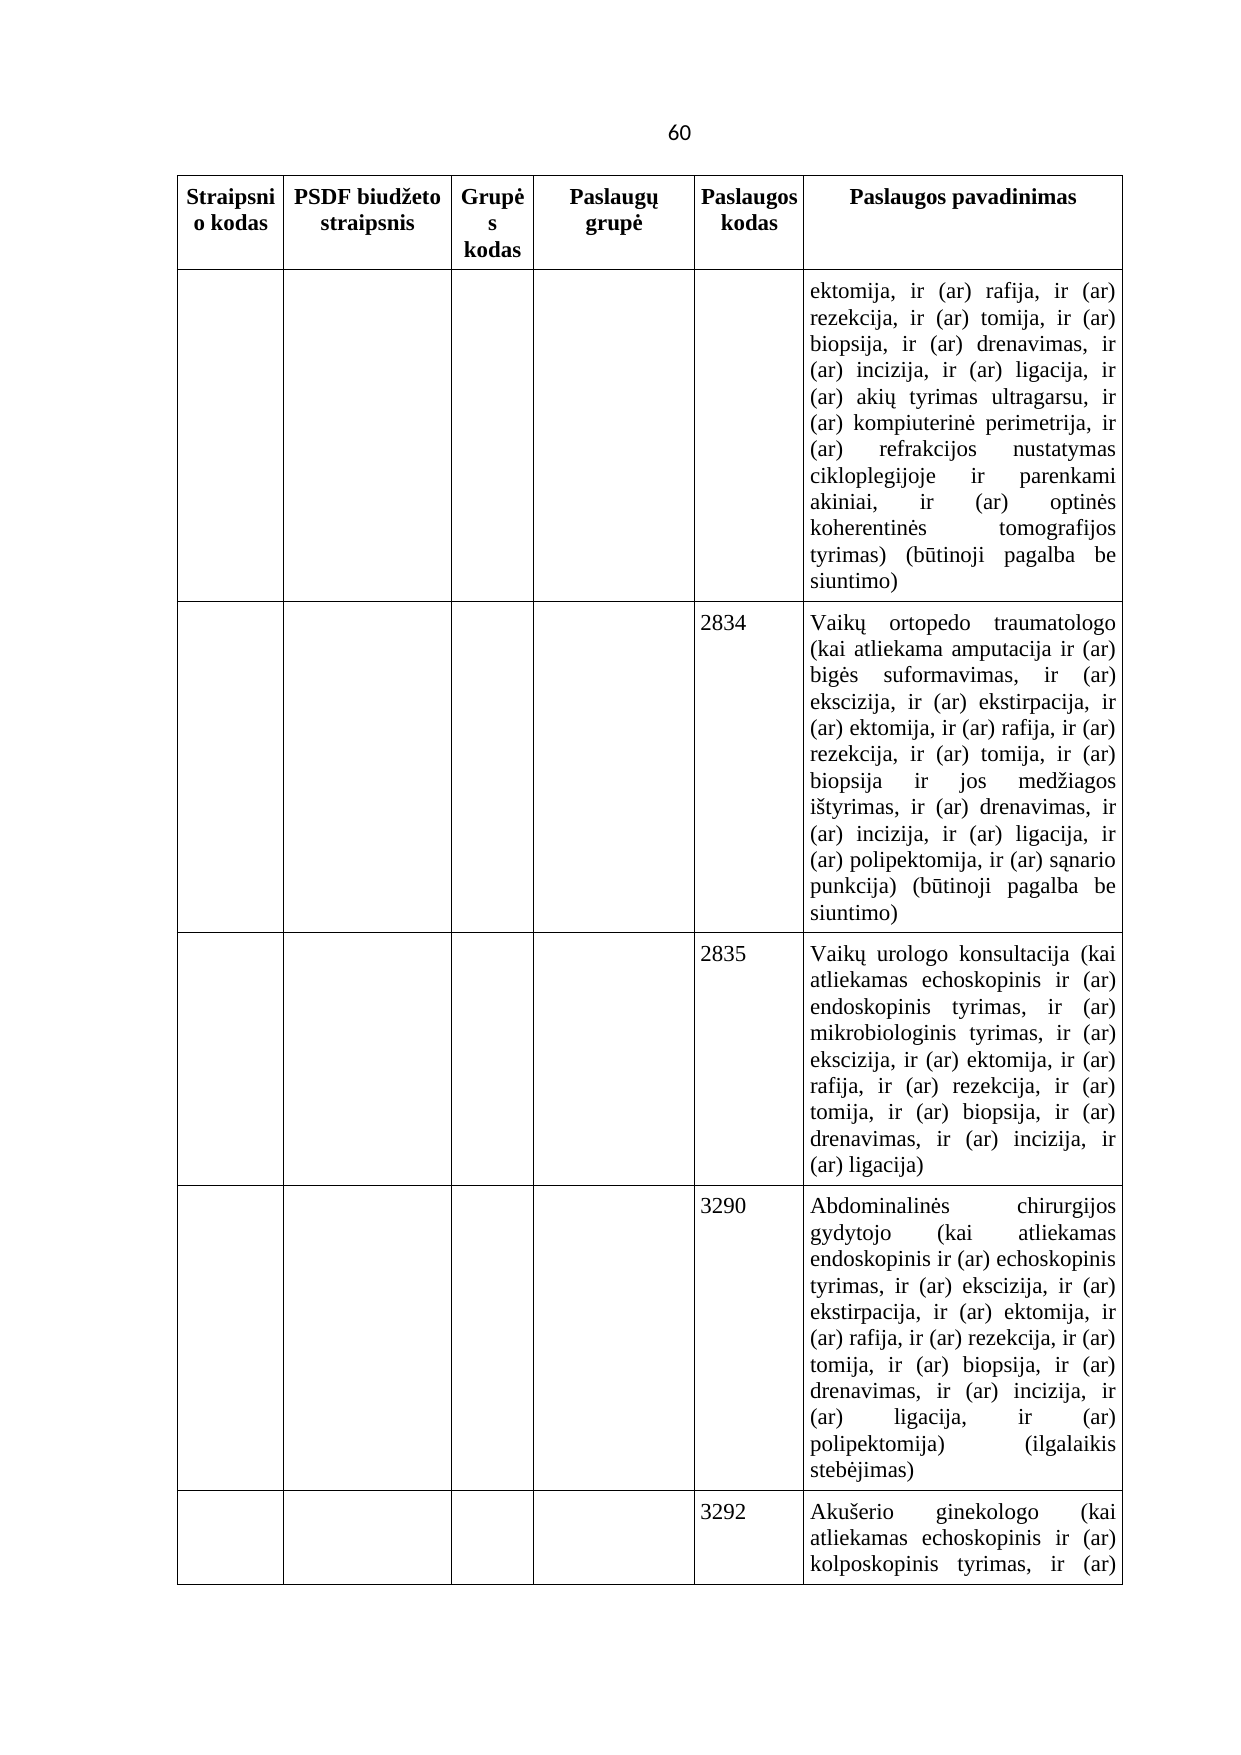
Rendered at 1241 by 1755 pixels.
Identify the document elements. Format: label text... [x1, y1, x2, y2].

table_header PSDF biudžeto straipsnis [284, 176, 451, 269]
table_header Paslaugos kodas [695, 176, 803, 269]
table_cell Abdominalinės chirurgijos gydytojo (kai atliekamas endoskopinis ir (ar) echoskopinis tyrimas, ir (ar) ekscizija, ir (ar) ekstirpacija, ir (ar) ektomija, ir (ar) rafija, ir (ar) rezekcija, ir (ar) tomija, ir (ar) biopsija, ir (ar) drenavimas, ir (ar) incizija, ir (ar) ligacija, ir (ar) polipektomija) (ilgalaikis stebėjimas) [804, 1186, 1122, 1489]
table_cell 3292 [695, 1491, 803, 1584]
table_cell [284, 933, 451, 1184]
table_cell [534, 933, 694, 1184]
table_cell [178, 1491, 283, 1584]
table_cell ektomija, ir (ar) rafija, ir (ar) rezekcija, ir (ar) tomija, ir (ar) biopsija, ir (ar) drenavimas, ir (ar) incizija, ir (ar) ligacija, ir (ar) akių tyrimas ultragarsu, ir (ar) kompiuterinė perimetrija, ir (ar) refrakcijos nustatymas cikloplegijoje ir parenkami akiniai, ir (ar) optinės koherentinės tomografijos tyrimas) (būtinoji pagalba be siuntimo) [804, 270, 1122, 601]
table_cell [178, 602, 283, 932]
table_header Straipsnio kodas [178, 176, 283, 269]
table_cell [534, 602, 694, 932]
table_cell [452, 933, 533, 1184]
table_header Grupės kodas [452, 176, 533, 269]
table_cell Vaikų ortopedo traumatologo (kai atliekama amputacija ir (ar) bigės suformavimas, ir (ar) ekscizija, ir (ar) ekstirpacija, ir (ar) ektomija, ir (ar) rafija, ir (ar) rezekcija, ir (ar) tomija, ir (ar) biopsija ir jos medžiagos ištyrimas, ir (ar) drenavimas, ir (ar) incizija, ir (ar) ligacija, ir (ar) polipektomija, ir (ar) sąnario punkcija) (būtinoji pagalba be siuntimo) [804, 602, 1122, 932]
table_cell 2834 [695, 602, 803, 932]
table_cell [284, 1491, 451, 1584]
table_cell [284, 270, 451, 601]
table_cell [534, 270, 694, 601]
table_cell [534, 1186, 694, 1489]
table_cell [178, 1186, 283, 1489]
table_header Paslaugos pavadinimas [804, 176, 1122, 269]
table_cell 2835 [695, 933, 803, 1184]
table_cell [178, 270, 283, 601]
table_cell [452, 1491, 533, 1584]
table_cell 3290 [695, 1186, 803, 1489]
table_cell Akušerio ginekologo (kai atliekamas echoskopinis ir (ar) kolposkopinis tyrimas, ir (ar) [804, 1491, 1122, 1584]
table_cell [695, 270, 803, 601]
table_header Paslaugų grupė [534, 176, 694, 269]
table_cell [284, 1186, 451, 1489]
table_cell [452, 602, 533, 932]
table_cell [178, 933, 283, 1184]
table_cell [284, 602, 451, 932]
table_cell [452, 270, 533, 601]
table_cell Vaikų urologo konsultacija (kai atliekamas echoskopinis ir (ar) endoskopinis tyrimas, ir (ar) mikrobiologinis tyrimas, ir (ar) ekscizija, ir (ar) ektomija, ir (ar) rafija, ir (ar) rezekcija, ir (ar) tomija, ir (ar) biopsija, ir (ar) drenavimas, ir (ar) incizija, ir (ar) ligacija) [804, 933, 1122, 1184]
table_cell [452, 1186, 533, 1489]
table_cell [534, 1491, 694, 1584]
